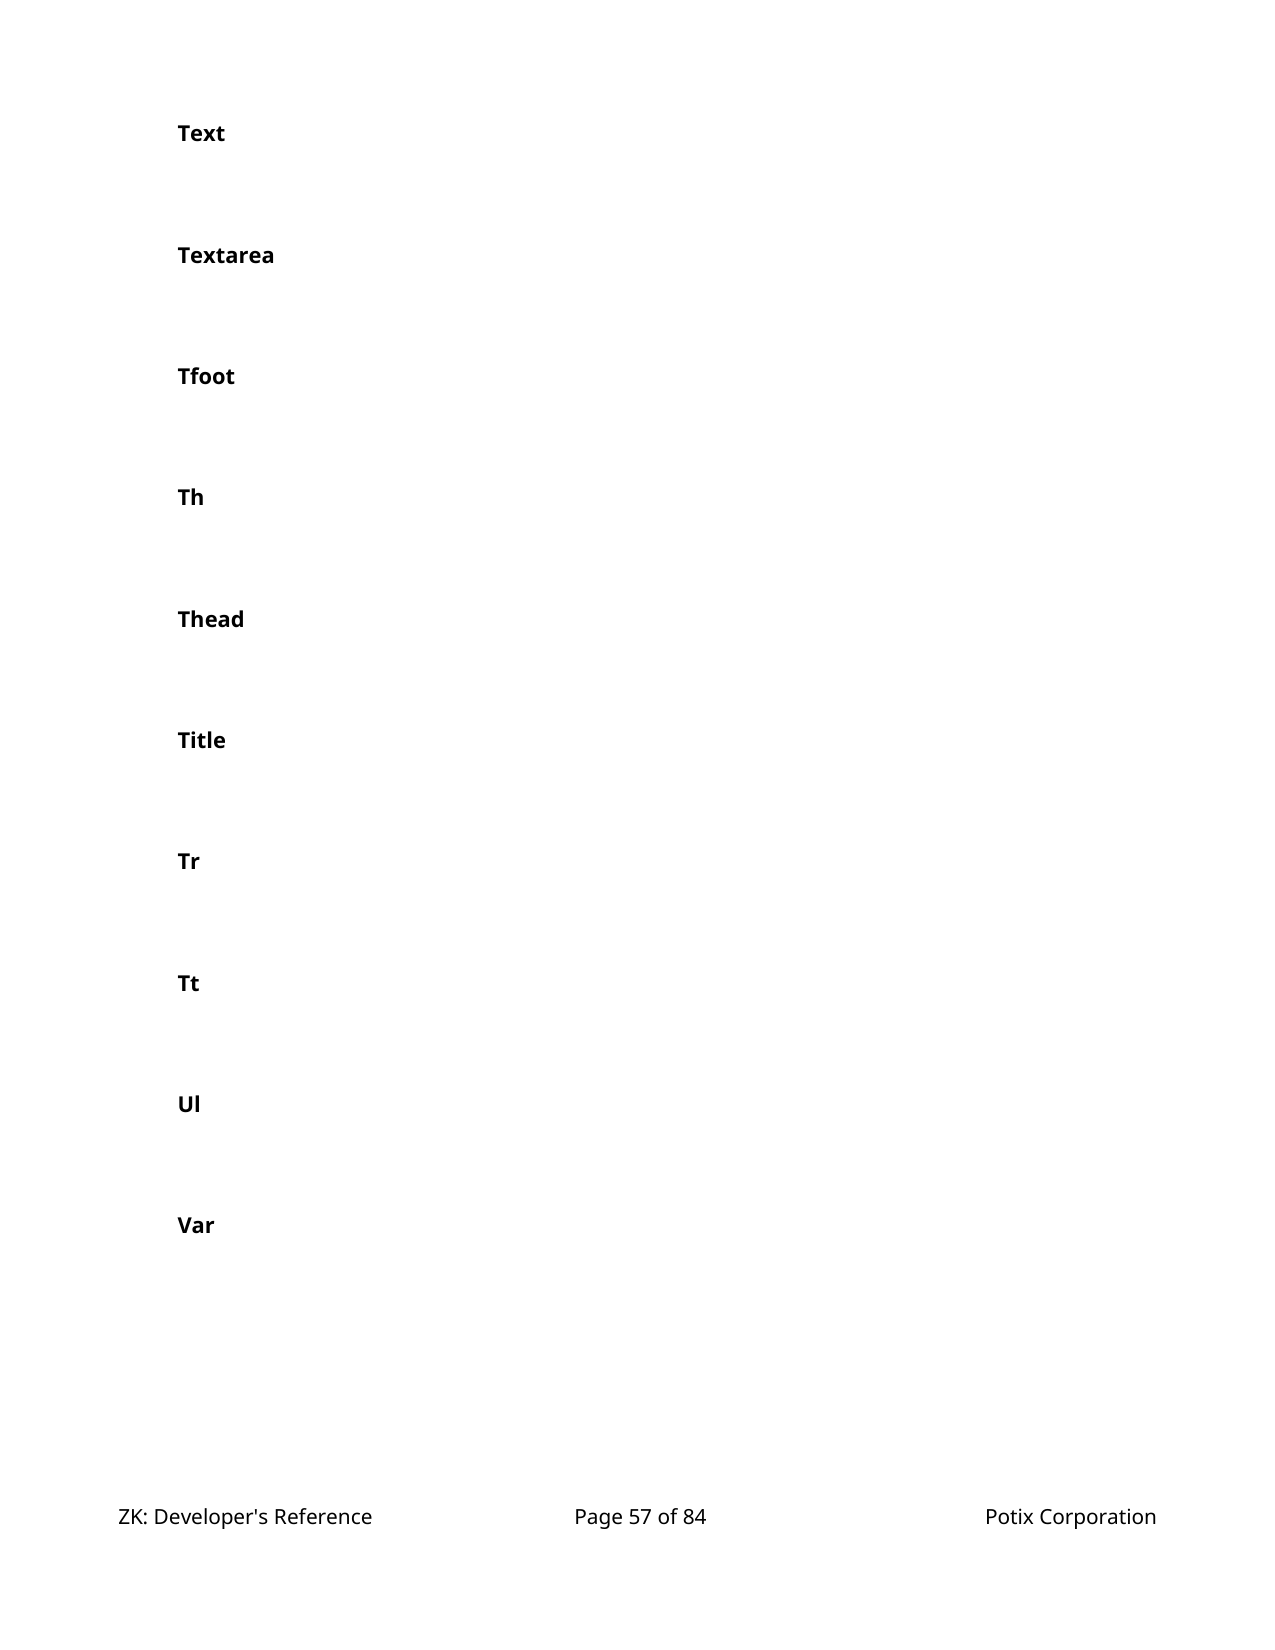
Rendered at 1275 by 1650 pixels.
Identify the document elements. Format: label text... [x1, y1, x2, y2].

subtitle Th [177, 482, 1157, 512]
subtitle Title [177, 725, 1157, 755]
subtitle Ul [177, 1089, 1157, 1119]
subtitle Thead [177, 603, 1157, 633]
subtitle Var [177, 1210, 1157, 1240]
subtitle Tt [177, 968, 1157, 998]
subtitle Tr [177, 846, 1157, 876]
subtitle Textarea [177, 239, 1157, 269]
subtitle Tfoot [177, 361, 1157, 391]
subtitle Text [177, 118, 1157, 148]
